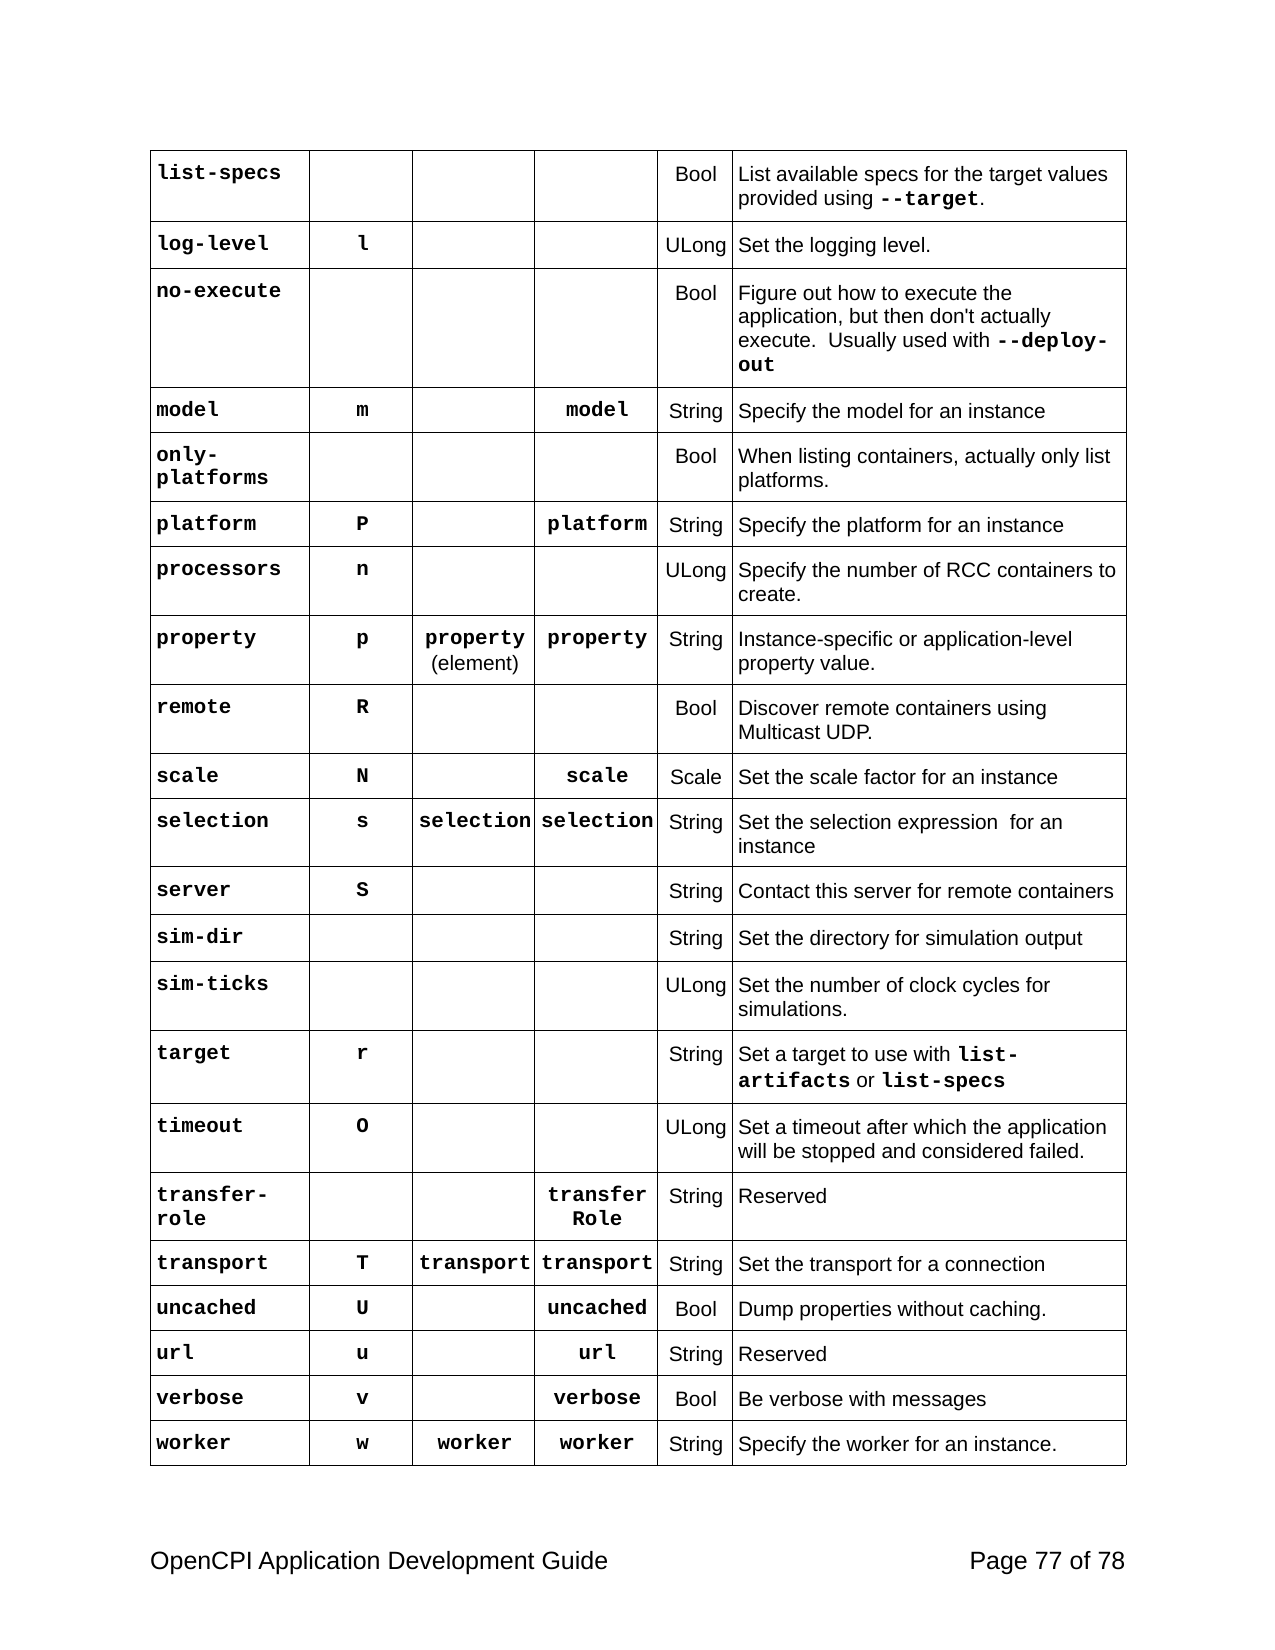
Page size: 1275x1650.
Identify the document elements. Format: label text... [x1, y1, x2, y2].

table_cell [310, 433, 412, 501]
table_cell worker [151, 1421, 309, 1465]
table_cell v [310, 1376, 412, 1420]
table_cell r [310, 1031, 412, 1103]
table_cell Set the transport for a connection [733, 1241, 1126, 1285]
table_cell S [310, 867, 412, 914]
table_cell platform [151, 502, 309, 546]
table_cell Set the scale factor for an instance [733, 754, 1126, 797]
table_cell Bool [658, 1376, 732, 1420]
table_cell platform [535, 502, 657, 546]
table_cell ULong [658, 1104, 732, 1172]
table_cell [413, 754, 534, 797]
table_cell [535, 1031, 657, 1103]
table_cell [535, 1104, 657, 1172]
table_cell Discover remote containers using Multicast UDP. [733, 685, 1126, 752]
table_cell [535, 151, 657, 221]
table_cell N [310, 754, 412, 797]
table_cell [413, 222, 534, 268]
table_cell [413, 915, 534, 961]
table_cell List available specs for the target values provided using --target. [733, 151, 1126, 221]
table_cell model [535, 388, 657, 432]
table_cell p [310, 616, 412, 683]
table_cell sim-ticks [151, 962, 309, 1030]
table_cell Set a timeout after which the application will be stopped and considered failed. [733, 1104, 1126, 1172]
table_cell Specify the number of RCC containers to create. [733, 547, 1126, 614]
table_cell Set the logging level. [733, 222, 1126, 268]
table_cell verbose [535, 1376, 657, 1420]
table_cell property [535, 616, 657, 683]
table_cell server [151, 867, 309, 914]
table_cell property (element) [413, 616, 534, 683]
table_cell String [658, 1173, 732, 1240]
table_cell [310, 269, 412, 387]
table_cell remote [151, 685, 309, 752]
table_cell [413, 433, 534, 501]
table_cell [310, 151, 412, 221]
table_cell Set a target to use with list-artifacts or list-specs [733, 1031, 1126, 1103]
table_cell String [658, 502, 732, 546]
table_cell [413, 1376, 534, 1420]
table_cell sim-dir [151, 915, 309, 961]
table_cell [535, 915, 657, 961]
table_cell Reserved [733, 1173, 1126, 1240]
table_cell String [658, 1031, 732, 1103]
table_cell only-platforms [151, 433, 309, 501]
table_cell Instance-specific or application-level property value. [733, 616, 1126, 683]
table_cell uncached [151, 1286, 309, 1330]
table_cell [310, 1173, 412, 1240]
table_cell l [310, 222, 412, 268]
table_cell verbose [151, 1376, 309, 1420]
table_cell R [310, 685, 412, 752]
table_cell [413, 1173, 534, 1240]
table_cell ULong [658, 547, 732, 614]
table_cell [535, 547, 657, 614]
table_cell [535, 433, 657, 501]
table_cell Bool [658, 269, 732, 387]
table_cell Set the directory for simulation output [733, 915, 1126, 961]
table_cell [413, 502, 534, 546]
table_cell [413, 1031, 534, 1103]
table_cell target [151, 1031, 309, 1103]
table_cell timeout [151, 1104, 309, 1172]
table_cell P [310, 502, 412, 546]
table_cell String [658, 799, 732, 866]
table_cell [413, 867, 534, 914]
table_cell scale [535, 754, 657, 797]
table_cell transport [151, 1241, 309, 1285]
table_cell transfer Role [535, 1173, 657, 1240]
table_cell [413, 1104, 534, 1172]
table_cell no-execute [151, 269, 309, 387]
table_cell [413, 1331, 534, 1375]
table_cell [535, 269, 657, 387]
table_cell ULong [658, 962, 732, 1030]
table_cell O [310, 1104, 412, 1172]
table_cell model [151, 388, 309, 432]
table_cell String [658, 616, 732, 683]
table_cell selection [535, 799, 657, 866]
table_cell transfer-role [151, 1173, 309, 1240]
table_cell Specify the worker for an instance. [733, 1421, 1126, 1465]
table_cell String [658, 867, 732, 914]
table_cell worker [535, 1421, 657, 1465]
table_cell s [310, 799, 412, 866]
table_cell Dump properties without caching. [733, 1286, 1126, 1330]
table_cell scale [151, 754, 309, 797]
table_cell [413, 388, 534, 432]
table_cell Specify the platform for an instance [733, 502, 1126, 546]
table_cell String [658, 1241, 732, 1285]
table_cell url [151, 1331, 309, 1375]
table_cell U [310, 1286, 412, 1330]
table_cell [413, 547, 534, 614]
table_cell url [535, 1331, 657, 1375]
table_cell [413, 269, 534, 387]
table_cell Bool [658, 151, 732, 221]
table_cell Set the selection expression for an instance [733, 799, 1126, 866]
table_cell n [310, 547, 412, 614]
table_cell processors [151, 547, 309, 614]
table_cell [413, 1286, 534, 1330]
table_cell ULong [658, 222, 732, 268]
table_cell Contact this server for remote containers [733, 867, 1126, 914]
table_cell worker [413, 1421, 534, 1465]
table_cell T [310, 1241, 412, 1285]
table_cell Be verbose with messages [733, 1376, 1126, 1420]
table_cell selection [413, 799, 534, 866]
table_cell uncached [535, 1286, 657, 1330]
table_cell Set the number of clock cycles for simulations. [733, 962, 1126, 1030]
table_cell String [658, 388, 732, 432]
table_cell [310, 915, 412, 961]
table_cell transport [535, 1241, 657, 1285]
table_cell String [658, 915, 732, 961]
table_cell [535, 962, 657, 1030]
table_cell [413, 962, 534, 1030]
table_cell Specify the model for an instance [733, 388, 1126, 432]
table_cell log-level [151, 222, 309, 268]
table_cell Bool [658, 433, 732, 501]
table_cell Scale [658, 754, 732, 797]
table_cell m [310, 388, 412, 432]
table_cell [413, 151, 534, 221]
table_cell list-specs [151, 151, 309, 221]
table_cell When listing containers, actually only list platforms. [733, 433, 1126, 501]
table_cell Reserved [733, 1331, 1126, 1375]
table_cell transport [413, 1241, 534, 1285]
table_cell Bool [658, 1286, 732, 1330]
table_cell String [658, 1421, 732, 1465]
table_cell [535, 867, 657, 914]
table_cell [310, 962, 412, 1030]
table_cell w [310, 1421, 412, 1465]
table_cell Figure out how to execute the application, but then don't actually execute. Usually used with --deploy-out [733, 269, 1126, 387]
table_cell Bool [658, 685, 732, 752]
table_cell [413, 685, 534, 752]
table_cell [535, 222, 657, 268]
table_cell property [151, 616, 309, 683]
table_cell selection [151, 799, 309, 866]
table_cell String [658, 1331, 732, 1375]
table_cell [535, 685, 657, 752]
table_cell u [310, 1331, 412, 1375]
